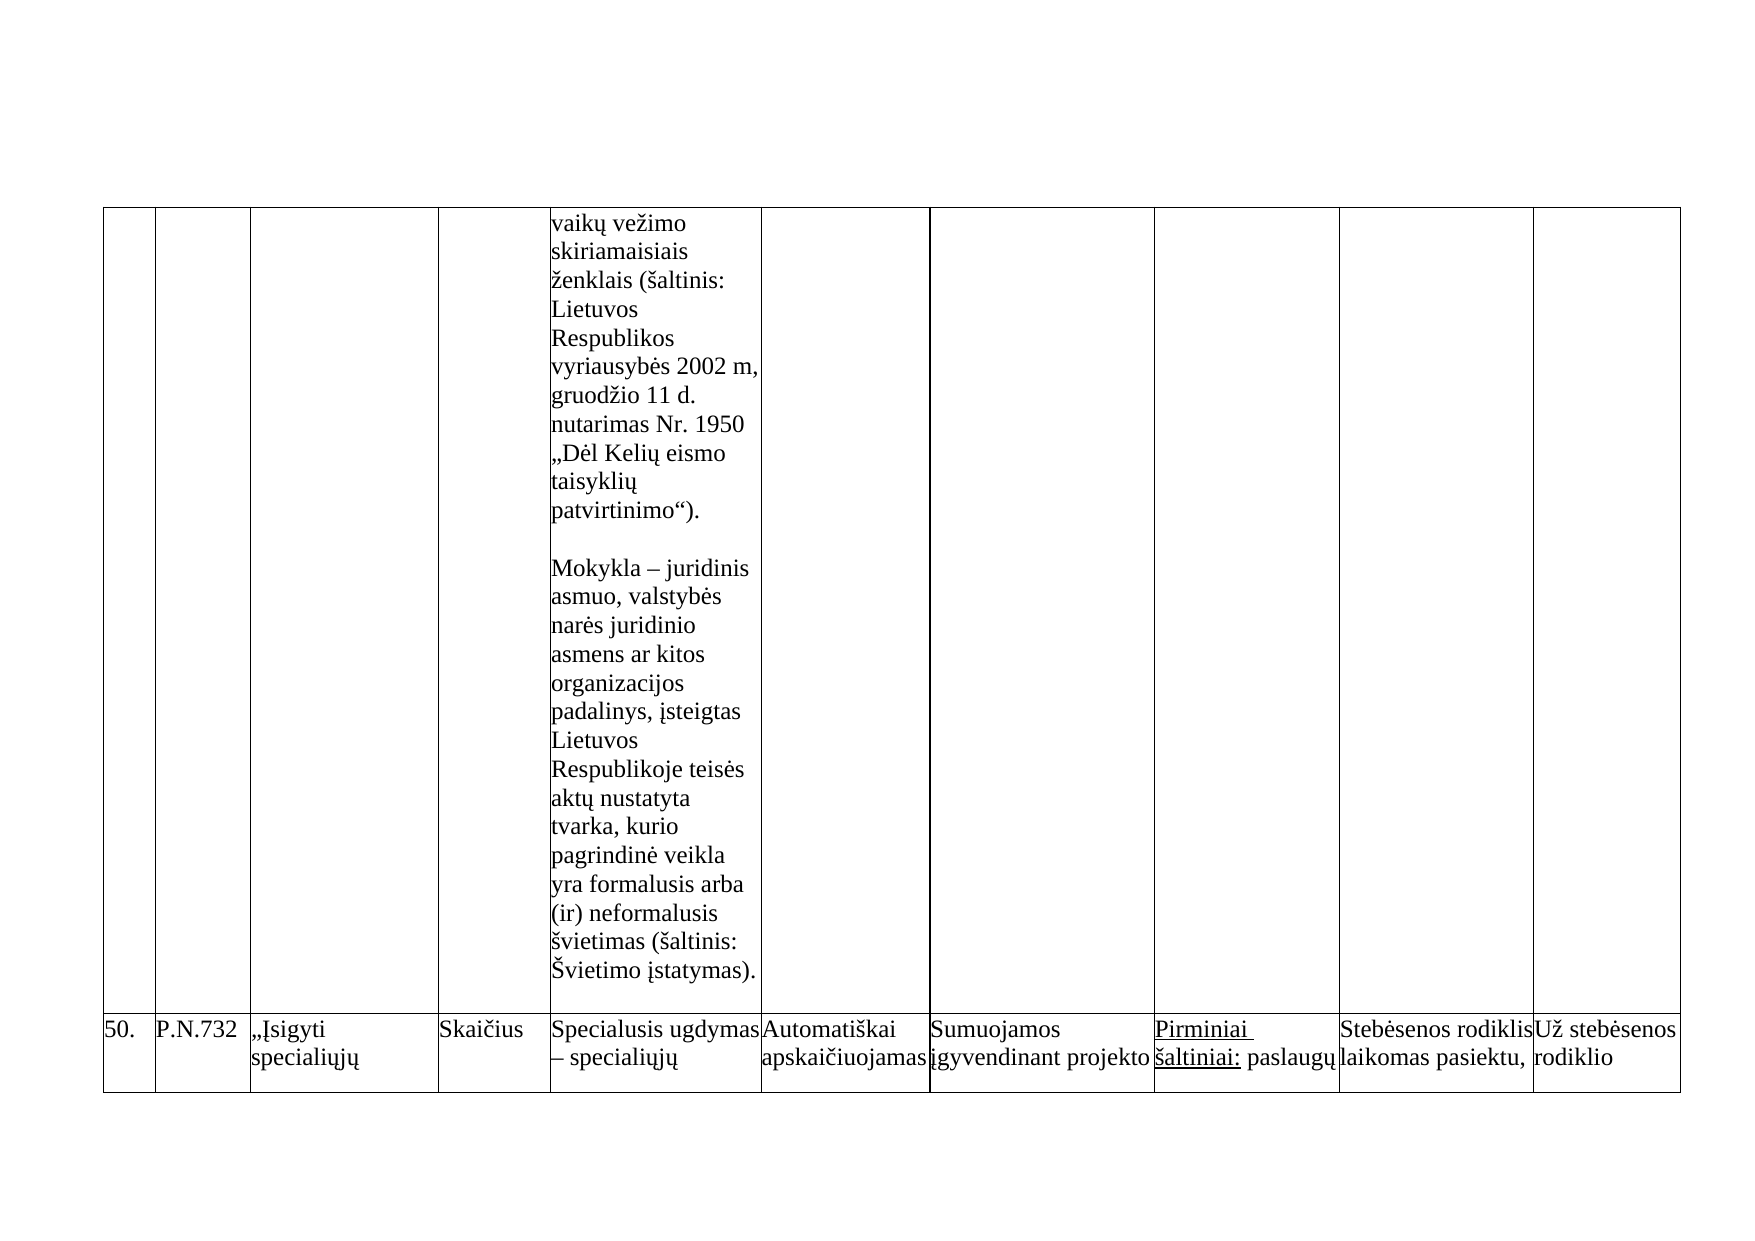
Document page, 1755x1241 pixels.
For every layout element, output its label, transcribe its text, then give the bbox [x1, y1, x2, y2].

table_cell Pirminiai šaltiniai: paslaugų [1155, 1014, 1339, 1092]
table_cell Skaičius [439, 1014, 550, 1092]
table_cell Stebėsenos rodiklis laikomas pasiektu, [1340, 1014, 1533, 1092]
table_cell [1340, 208, 1533, 1013]
table_cell „Įsigyti specialiųjų [251, 1014, 438, 1092]
table_cell 50. [104, 1014, 155, 1092]
table_cell Automatiškai apskaičiuojamas [762, 1014, 929, 1092]
table_cell [156, 208, 250, 1013]
table_cell [439, 208, 550, 1013]
table_cell [251, 208, 438, 1013]
table_cell Už stebėsenos rodiklio [1534, 1014, 1680, 1092]
table_cell vaikų vežimo skiriamaisiais ženklais (šaltinis: Lietuvos Respublikos vyriausybės 2002 m, gruodžio 11 d. nutarimas Nr. 1950 „Dėl Kelių eismo taisyklių patvirtinimo“). Mokykla – juridinis asmuo, valstybės narės juridinio asmens ar kitos organizacijos padalinys, įsteigtas Lietuvos Respublikoje teisės aktų nustatyta tvarka, kurio pagrindinė veikla yra formalusis arba (ir) neformalusis švietimas (šaltinis: Švietimo įstatymas). [551, 208, 761, 1013]
table_cell [1155, 208, 1339, 1013]
table_cell Sumuojamos įgyvendinant projekto [931, 1014, 1154, 1092]
table_cell [104, 208, 155, 1013]
table_cell [1534, 208, 1680, 1013]
table_cell P.N.732 [156, 1014, 250, 1092]
table_cell Specialusis ugdymas – specialiųjų [551, 1014, 761, 1092]
table_cell [931, 208, 1154, 1013]
table_cell [762, 208, 929, 1013]
